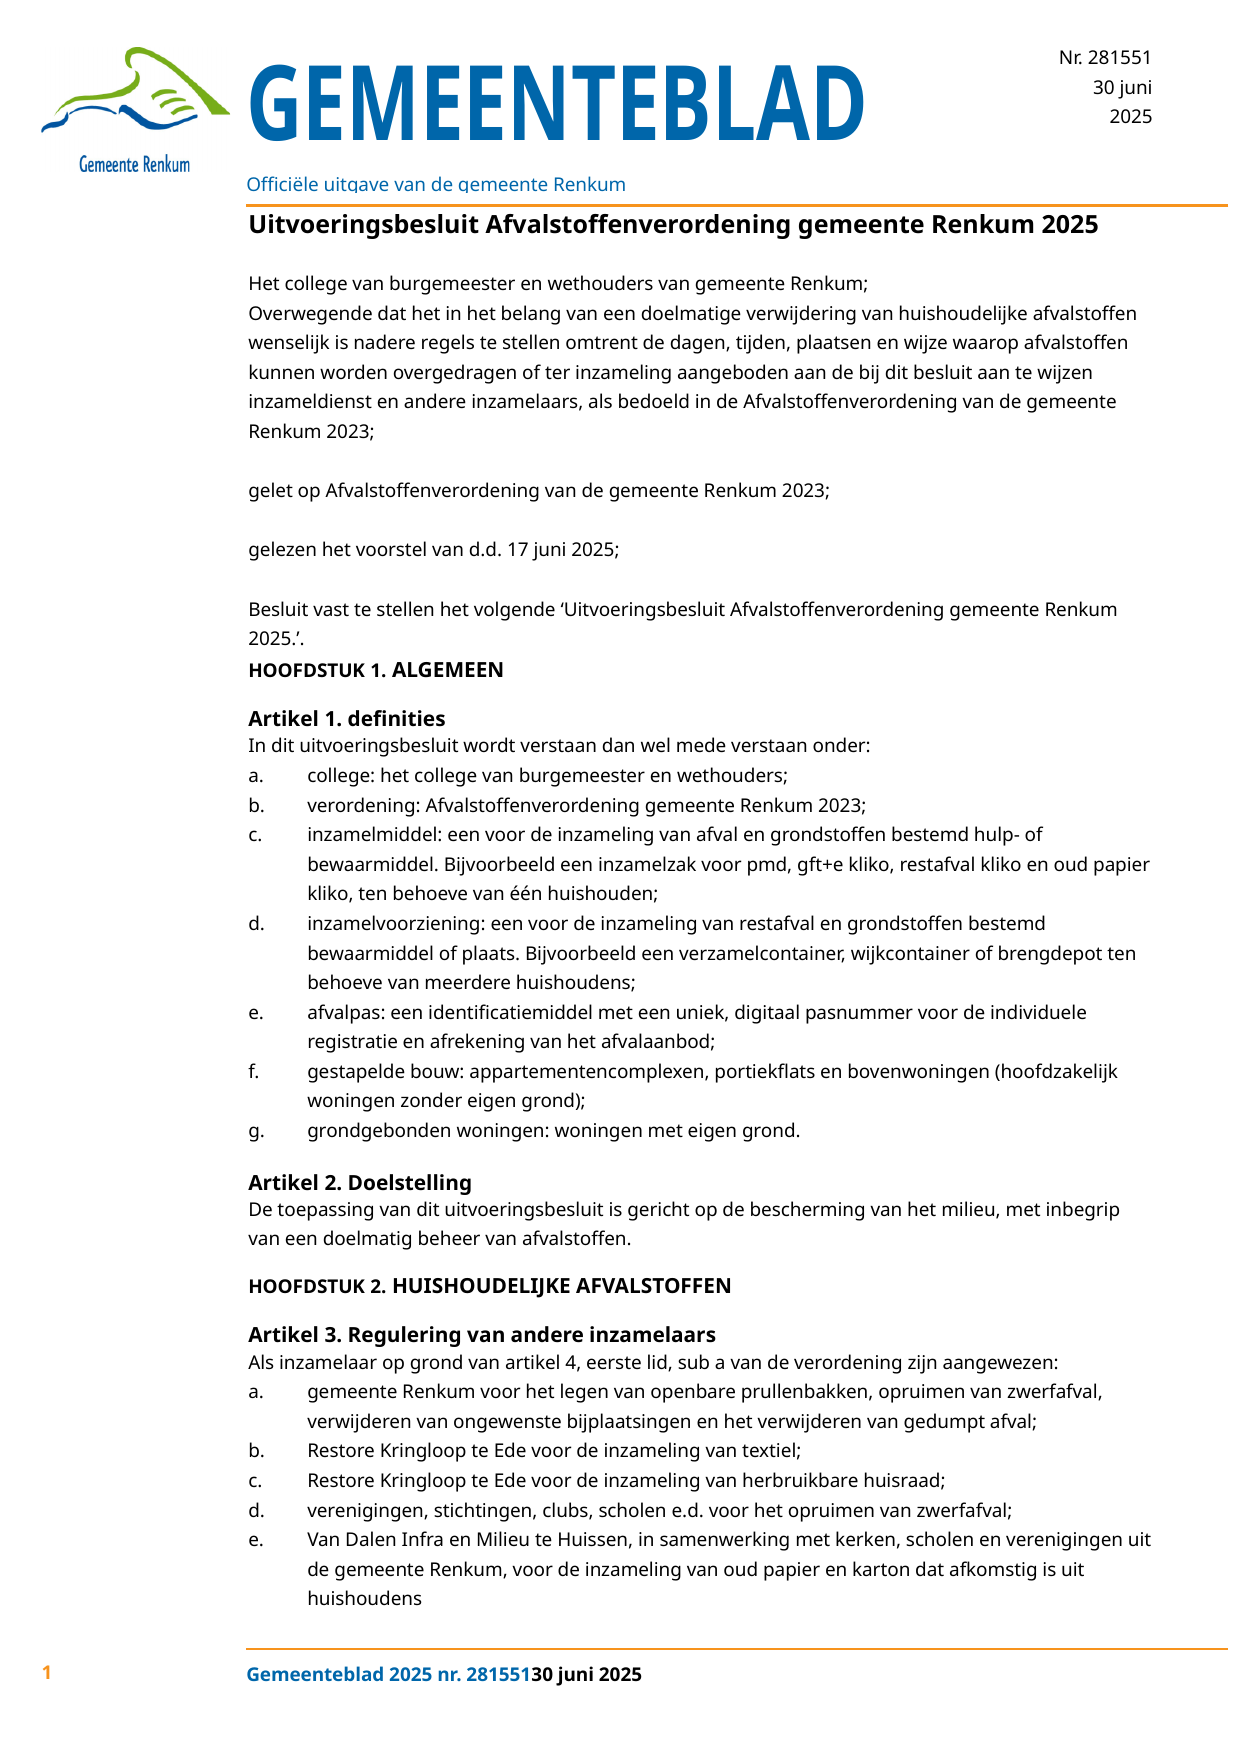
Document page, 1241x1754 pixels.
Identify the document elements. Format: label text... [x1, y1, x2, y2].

text Artikel 2. Doelstelling [248, 1168, 1152, 1196]
text Artikel 1. definities [248, 704, 1152, 733]
list inzamelmiddel: een voor de inzameling van afval en grondstoffen bestemd hulp- of bewaarmiddel. Bijvoorbeeld een inzamelzak voor pmd, gft+e kliko, restafval kliko en oud papier kliko, ten behoeve van één huishouden; [248, 821, 1152, 906]
list afvalpas: een identificatiemiddel met een uniek, digitaal pasnummer voor de individuele registratie en afrekening van het afvalaanbod; [248, 999, 1152, 1054]
list Van Dalen Infra en Milieu te Huissen, in samenwerking met kerken, scholen en verenigingen uit de gemeente Renkum, voor de inzameling van oud papier en karton dat afkomstig is uit huishoudens [248, 1526, 1152, 1611]
list verenigingen, stichtingen, clubs, scholen e.d. voor het opruimen van zwerfafval; [248, 1497, 1152, 1523]
text Artikel 3. Regulering van andere inzamelaars [248, 1321, 1152, 1349]
list gemeente Renkum voor het legen van openbare prullenbakken, opruimen van zwerfafval, verwijderen van ongewenste bijplaatsingen en het verwijderen van gedumpt afval; [248, 1378, 1152, 1434]
text Uitvoeringsbesluit Afvalstoffenverordening gemeente Renkum 2025 [248, 207, 1152, 241]
text Overwegende dat het in het belang van een doelmatige verwijdering van huishoudelijke afvalstoffen wenselijk is nadere regels te stellen omtrent de dagen, tijden, plaatsen en wijze waarop afvalstoffen kunnen worden overgedragen of ter inzameling aangeboden aan de bij dit besluit aan te wijzen inzameldienst en andere inzamelaars, als bedoeld in de Afvalstoffenverordening van de gemeente Renkum 2023; [248, 300, 1152, 444]
list college: het college van burgemeester en wethouders; [248, 762, 1152, 788]
list verordening: Afvalstoffenverordening gemeente Renkum 2023; [248, 792, 1152, 817]
text HOOFDSTUK 1. ALGEMEEN [248, 655, 1152, 683]
list Restore Kringloop te Ede voor de inzameling van herbruikbare huisraad; [248, 1467, 1152, 1493]
text gelezen het voorstel van d.d. 17 juni 2025; [248, 537, 1152, 562]
text Als inzamelaar op grond van artikel 4, eerste lid, sub a van de verordening zijn aangewezen: [248, 1349, 1152, 1375]
list Restore Kringloop te Ede voor de inzameling van textiel; [248, 1438, 1152, 1463]
list grondgebonden woningen: woningen met eigen grond. [248, 1117, 1152, 1143]
text gelet op Afvalstoffenverordening van de gemeente Renkum 2023; [248, 477, 1152, 503]
text In dit uitvoeringsbesluit wordt verstaan dan wel mede verstaan onder: [248, 733, 1152, 758]
text HOOFDSTUK 2. HUISHOUDELIJKE AFVALSTOFFEN [248, 1271, 1152, 1300]
list gestapelde bouw: appartementencomplexen, portiekflats en bovenwoningen (hoofdzakelijk woningen zonder eigen grond); [248, 1058, 1152, 1113]
picture [41, 47, 231, 172]
list inzamelvoorziening: een voor de inzameling van restafval en grondstoffen bestemd bewaarmiddel of plaats. Bijvoorbeeld een verzamelcontainer, wijkcontainer of brengdepot ten behoeve van meerdere huishoudens; [248, 910, 1152, 995]
text De toepassing van dit uitvoeringsbesluit is gericht op de bescherming van het milieu, met inbegrip van een doelmatig beheer van afvalstoffen. [248, 1196, 1152, 1251]
text Het college van burgemeester en wethouders van gemeente Renkum; [248, 270, 1152, 296]
text Besluit vast te stellen het volgende ‘Uitvoeringsbesluit Afvalstoffenverordening gemeente Renkum 2025.’. [248, 596, 1152, 651]
